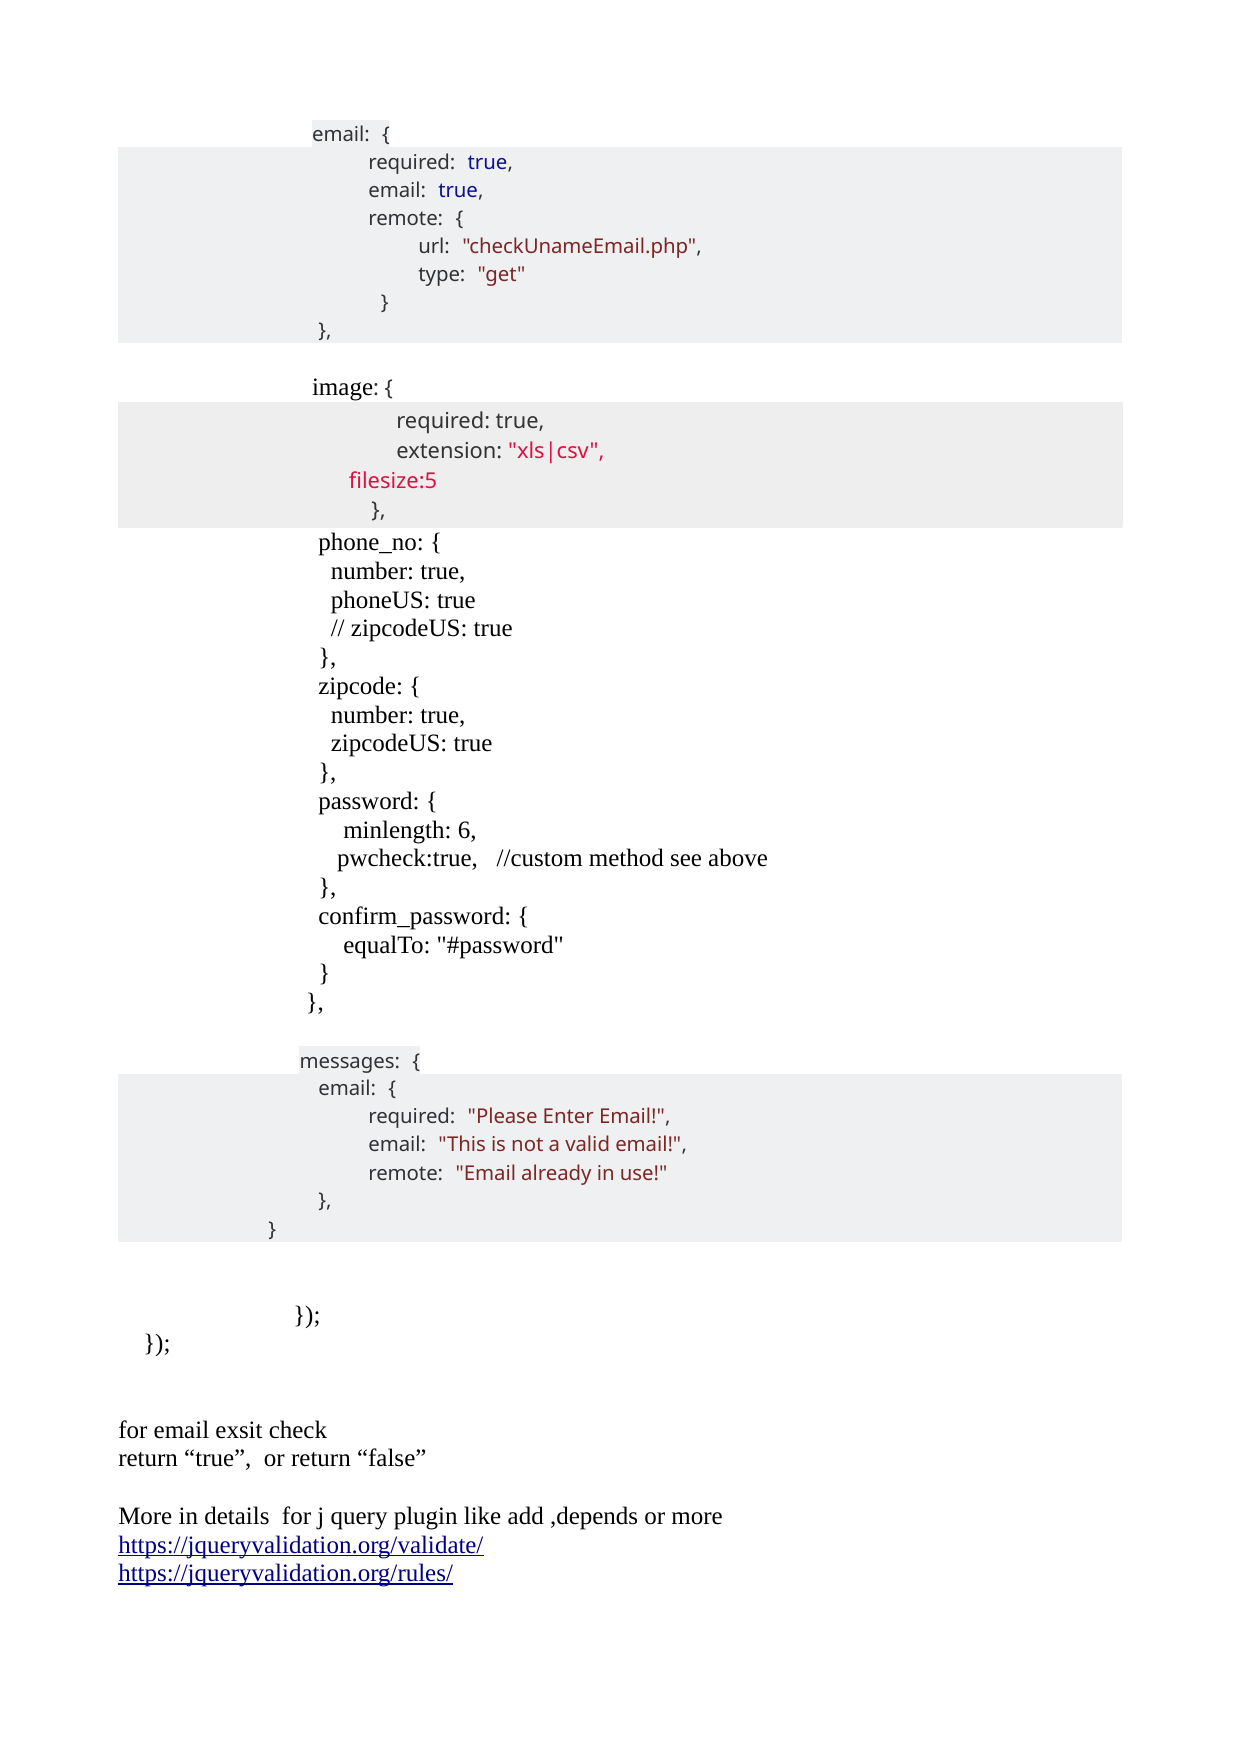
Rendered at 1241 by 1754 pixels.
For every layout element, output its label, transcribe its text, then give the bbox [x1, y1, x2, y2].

text required: true, [119, 403, 1122, 432]
text number: true, [118, 556, 1122, 585]
text image: { [118, 372, 1122, 402]
text }, [118, 316, 1122, 343]
text email: { [118, 118, 1122, 147]
text // zipcodeUS: true [118, 613, 1122, 642]
text number: true, [118, 700, 1122, 728]
text for email exsit check [118, 1415, 1122, 1443]
text extension: "xls|csv", [119, 432, 1122, 462]
text confirm_password: { [118, 901, 1122, 930]
text zipcode: { [118, 671, 1122, 700]
text phone_no: { [118, 528, 1122, 556]
text }, [118, 1186, 1122, 1214]
text } [118, 287, 1122, 316]
text } [118, 958, 1122, 987]
text }, [118, 757, 1122, 786]
text messages: { [118, 1045, 1122, 1074]
text }, [118, 872, 1122, 901]
text minlength: 6, [118, 815, 1122, 843]
text }, [118, 642, 1122, 671]
text pwcheck:true, //custom method see above [118, 843, 1122, 872]
text required: true, [118, 147, 1122, 175]
text https://jqueryvalidation.org/rules/ [118, 1558, 1122, 1587]
text equalTo: "#password" [118, 930, 1122, 958]
text filesize:5 [119, 462, 1122, 491]
text email: { [118, 1074, 1122, 1102]
text password: { [118, 786, 1122, 815]
text phoneUS: true [118, 585, 1122, 613]
text }); [118, 1300, 1122, 1328]
text remote: { [118, 203, 1122, 231]
text https://jqueryvalidation.org/validate/ [118, 1530, 1122, 1558]
text type: "get" [118, 259, 1122, 287]
text required: "Please Enter Email!", [118, 1102, 1122, 1130]
text email: "This is not a valid email!", [118, 1130, 1122, 1158]
text remote: "Email already in use!" [118, 1158, 1122, 1186]
text return “true”, or return “false” [118, 1443, 1122, 1472]
text }, [118, 987, 1122, 1016]
text } [118, 1214, 1122, 1242]
text url: "checkUnameEmail.php", [118, 231, 1122, 259]
text More in details for j query plugin like add ,depends or more [118, 1501, 1122, 1530]
text zipcodeUS: true [118, 728, 1122, 757]
text email: true, [118, 175, 1122, 203]
text }); [118, 1328, 1122, 1357]
text }, [119, 491, 1122, 527]
